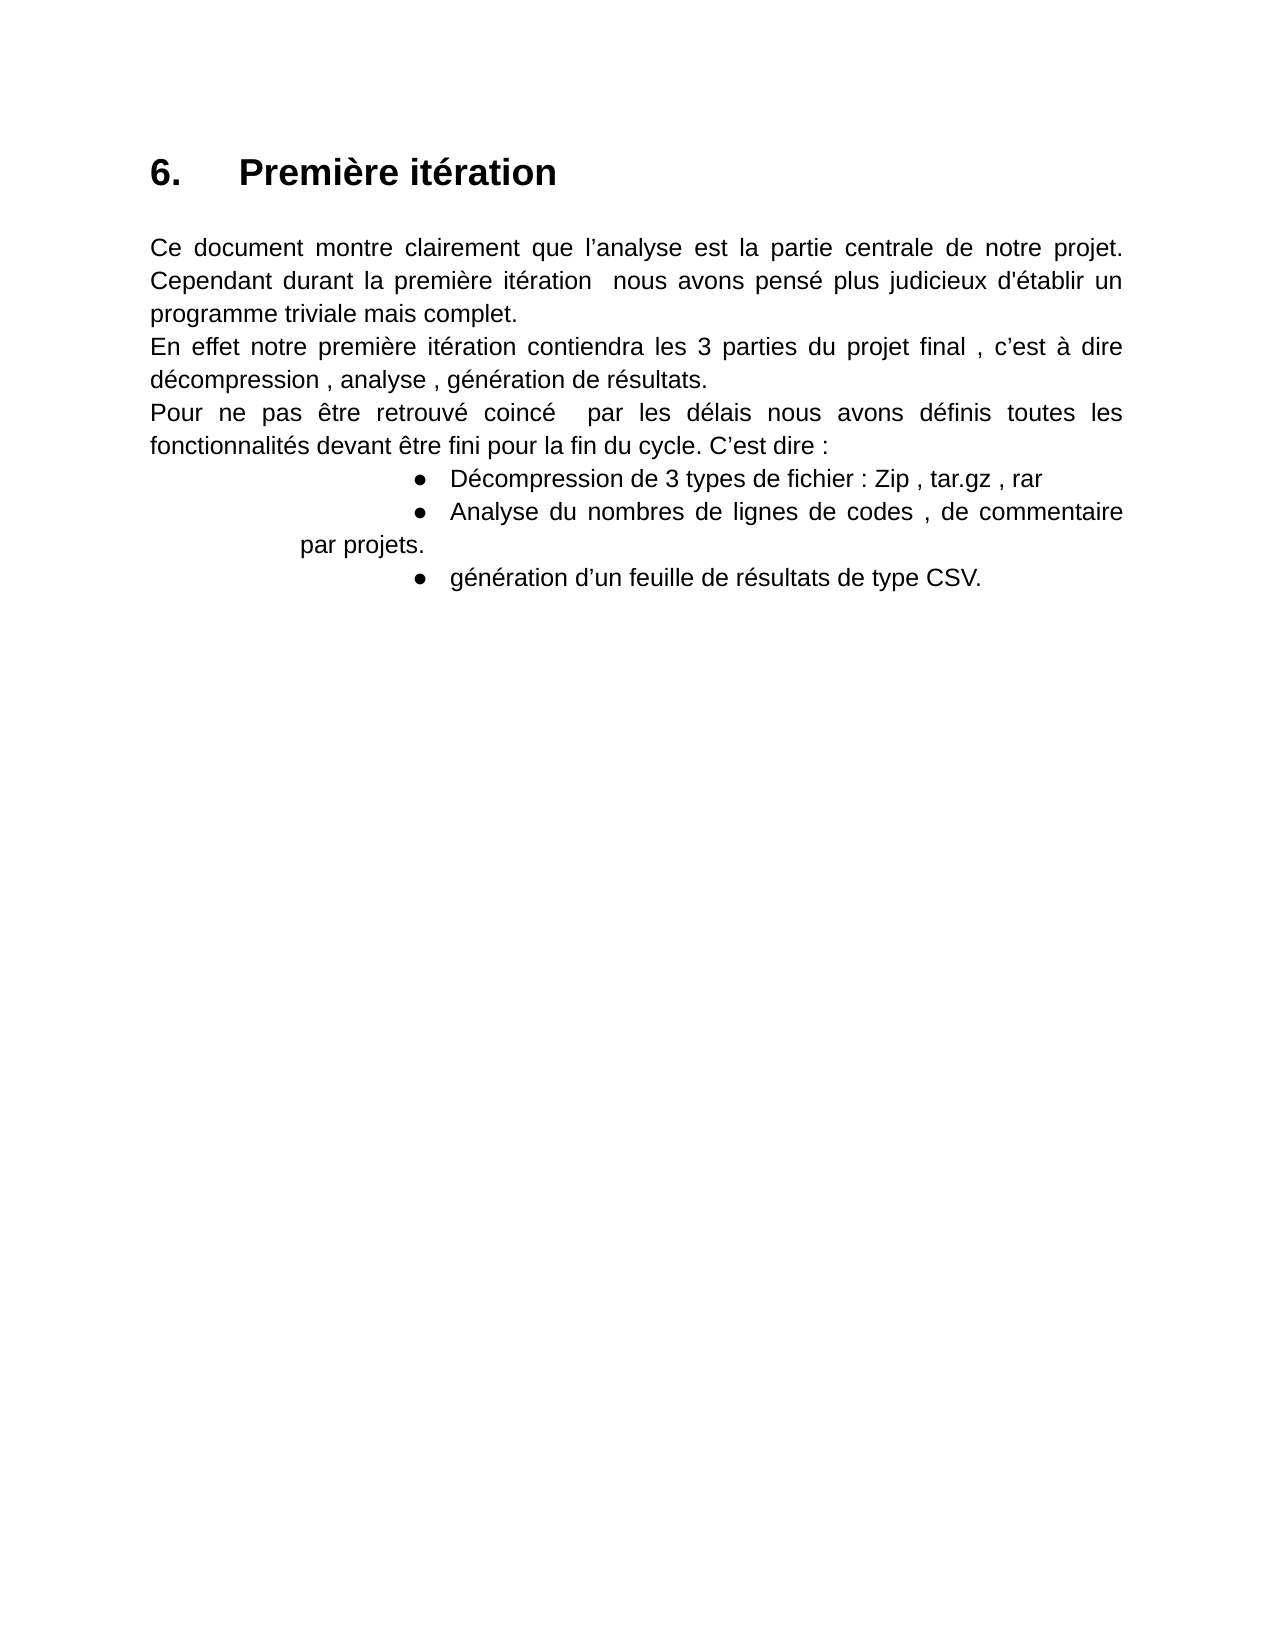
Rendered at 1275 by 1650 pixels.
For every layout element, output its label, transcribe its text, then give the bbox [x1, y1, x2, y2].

text Ce document montre clairement que l’analyse est la partie centrale de notre projet. Cependant durant la première itération nous avons pensé plus judicieux d'établir un programme triviale mais complet. [150, 233, 1125, 327]
subtitle Première itération [150, 150, 1125, 193]
list génération d’un feuille de résultats de type CSV. [300, 563, 1125, 592]
list Décompression de 3 types de fichier : Zip , tar.gz , rar [300, 464, 1125, 492]
text Pour ne pas être retrouvé coincé par les délais nous avons définis toutes les fonctionnalités devant être fini pour la fin du cycle. C’est dire : [150, 398, 1125, 459]
text En effet notre première itération contiendra les 3 parties du projet final , c’est à dire décompression , analyse , génération de résultats. [150, 332, 1125, 393]
list Analyse du nombres de lignes de codes , de commentaire par projets. [300, 497, 1125, 558]
